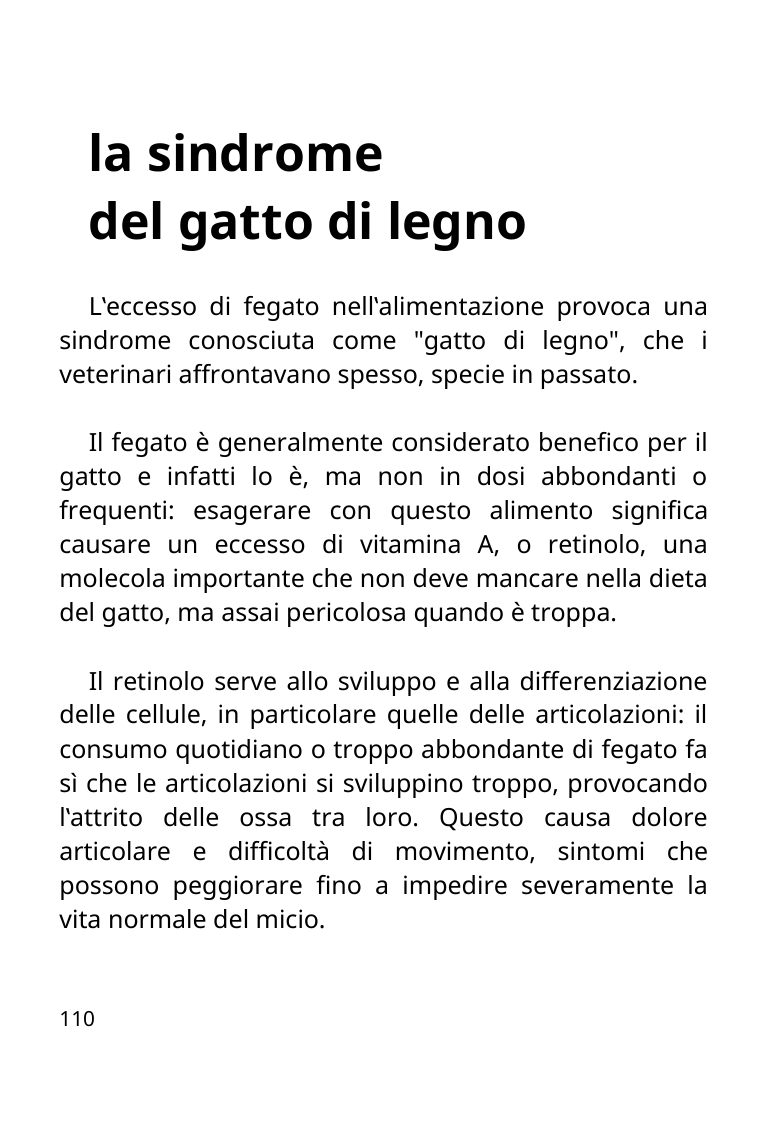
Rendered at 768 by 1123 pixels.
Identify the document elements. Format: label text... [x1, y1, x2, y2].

text L‛eccesso di fegato nell‛alimentazione provoca una sindrome conosciuta come "gatto di legno", che i veterinari affrontavano spesso, specie in passato. [59, 288, 709, 391]
text Il fegato è generalmente considerato benefico per il gatto e infatti lo è, ma non in dosi abbondanti o frequenti: esagerare con questo alimento significa causare un eccesso di vitamina A, o retinolo, una molecola importante che non deve mancare nella dieta del gatto, ma assai pericolosa quando è troppa. [59, 425, 709, 629]
subtitle del gatto di legno [59, 186, 709, 254]
text Il retinolo serve allo sviluppo e alla differenziazione delle cellule, in particolare quelle delle articolazioni: il consumo quotidiano o troppo abbondante di fegato fa sì che le articolazioni si sviluppino troppo, provocando l‛attrito delle ossa tra loro. Questo causa dolore articolare e difficoltà di movimento, sintomi che possono peggiorare fino a impedire severamente la vita normale del micio. [59, 663, 709, 936]
subtitle la sindrome [59, 118, 709, 186]
